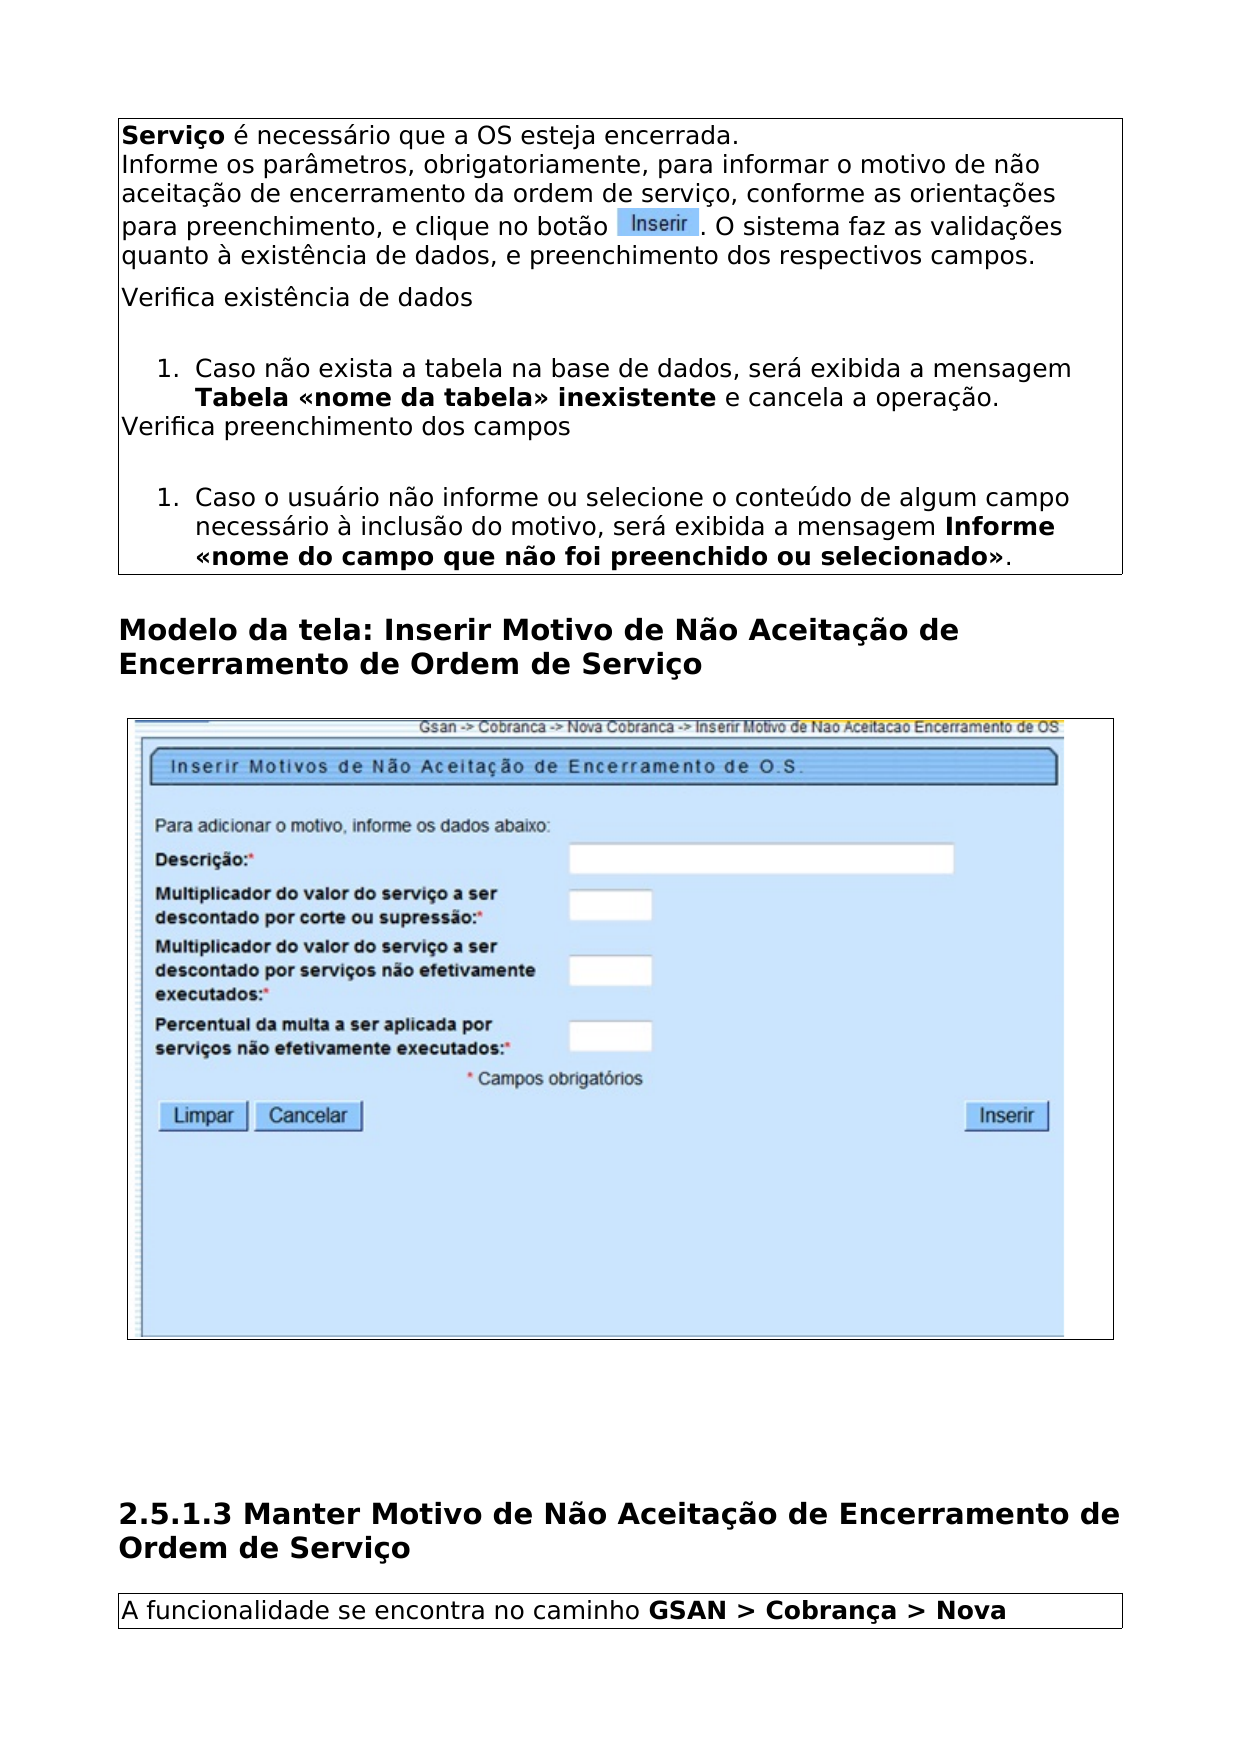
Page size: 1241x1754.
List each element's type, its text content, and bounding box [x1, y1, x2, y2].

picture [616, 208, 700, 236]
table_header Serviço é necessário que a OS esteja encerrada. Informe os parâmetros, obrigatoriamente, para informar o motivo de não aceitação de encerramento da ordem de serviço, conforme as orientações para preenchimento, e clique no botão . O sistema faz as validações quanto à existência de dados, e preenchimento dos respectivos campos. Verifica existência de dados Caso não exista a tabela na base de dados, será exibida a mensagem Tabela «nome da tabela» inexistente e cancela a operação. Verifica preenchimento dos campos Caso o usuário não informe ou selecione o conteúdo de algum campo necessário à inclusão do motivo, será exibida a mensagem Informe «nome do campo que não foi preenchido ou selecionado». [119, 119, 1122, 574]
table_header [128, 719, 1113, 1339]
subtitle 2.5.1.3 Manter Motivo de Não Aceitação de Encerramento de Ordem de Serviço [118, 1498, 1122, 1566]
picture [129, 720, 1065, 1337]
subtitle Modelo da tela: Inserir Motivo de Não Aceitação de Encerramento de Ordem de Serviço [118, 614, 1122, 682]
table_header A funcionalidade se encontra no caminho GSAN > Cobrança > Nova [119, 1594, 1122, 1628]
